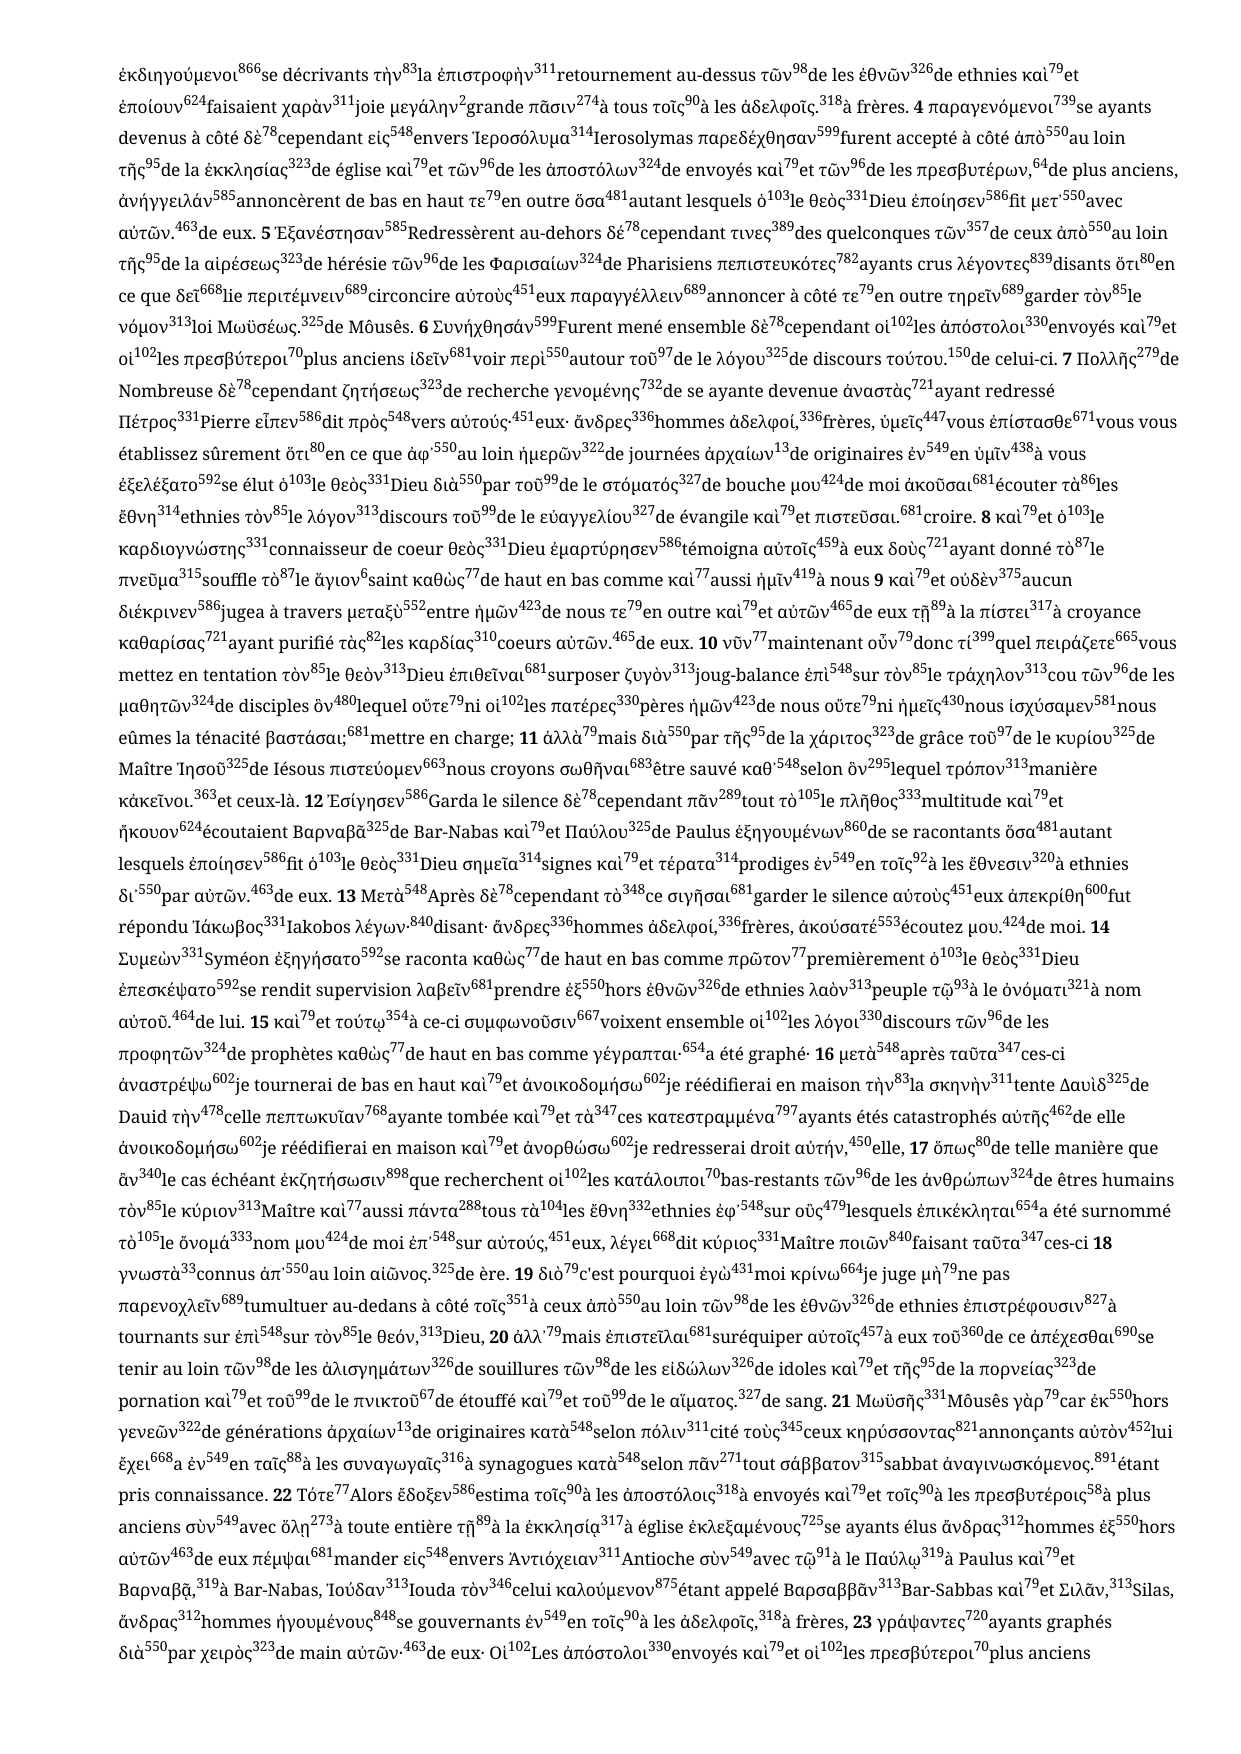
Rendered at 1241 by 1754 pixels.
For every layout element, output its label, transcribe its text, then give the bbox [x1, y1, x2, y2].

text 1 Καί79Et τινες389des quelconques κατελθόντες720ayants venus de haut en bas ἀπὸ550au loin τῆς95de la Ἰουδαίας323de Ioudaia ἐδίδασκον624enseignaient τοὺς84les ἀδελφοὺς312frères ὅτι,80en ce que, ἐὰν80si le cas échéant μὴ77ne pas περιτμηθῆτε908que vous soyez circoncit τῷ93à le ἔθει321à coutume τῷ354à ce Μωϋσέως,325de Môusês, οὐ77non δύνασθε671vous vous pouvez σωθῆναι.683être sauvé. 2 γενομένης732de se ayante devenue δὲ78cependant στάσεως323de dressement καὶ79et ζητήσεως323de recherche οὐκ77non ὀλίγης382de peu τῷ91à le Παύλῳ319à Paulus καὶ79et τῷ91à le Βαρναβᾷ319à Bar-Nabas πρὸς548vers αὐτούς,451eux, ἔταξαν585ordonnancèrent ἀναβαίνειν689monter Παῦλον313Paulus καὶ79et Βαρναβᾶν313Bar-Nabas καί79et τινας268des quelconques ἄλλους372autres ἐξ550hors αὐτῶν463de eux πρὸς548vers τοὺς84les ἀποστόλους312envoyés καὶ79et πρεσβυτέρους52plus anciens εἰς548envers Ἰερουσαλὴμ311Ierousalem περὶ550autour τοῦ99de le ζητήματος327de sujet de recherche τούτου.152de ce-ci. 3 Οἱ102Les μὲν340certes οὖν79donc προπεμφθέντες759ayants étés mandés en avant ὑπὸ550sous τῆς95de la ἐκκλησίας323de église διήρχοντο630se passaient à travers τήν83la τε79en outre Φοινίκην311Phénicie καὶ79et Σαμάρειαν311Samareia ἐκδιηγούμενοι866se décrivants τὴν83la ἐπιστροφὴν311retournement au-dessus τῶν98de les ἐθνῶν326de ethnies καὶ79et ἐποίουν624faisaient χαρὰν311joie μεγάλην2grande πᾶσιν274à tous τοῖς90à les ἀδελφοῖς.318à frères. 4 παραγενόμενοι739se ayants devenus à côté δὲ78cependant εἰς548envers Ἱεροσόλυμα314Ierosolymas παρεδέχθησαν599furent accepté à côté ἀπὸ550au loin τῆς95de la ἐκκλησίας323de église καὶ79et τῶν96de les ἀποστόλων324de envoyés καὶ79et τῶν96de les πρεσβυτέρων,64de plus anciens, ἀνήγγειλάν585annoncèrent de bas en haut τε79en outre ὅσα481autant lesquels ὁ103le θεὸς331Dieu ἐποίησεν586fit μετ᾽550avec αὐτῶν.463de eux. 5 Ἐξανέστησαν585Redressèrent au-dehors δέ78cependant τινες389des quelconques τῶν357de ceux ἀπὸ550au loin τῆς95de la αἱρέσεως323de hérésie τῶν96de les Φαρισαίων324de Pharisiens πεπιστευκότες782ayants crus λέγοντες839disants ὅτι80en ce que δεῖ668lie περιτέμνειν689circoncire αὐτοὺς451eux παραγγέλλειν689annoncer à côté τε79en outre τηρεῖν689garder τὸν85le νόμον313loi Μωϋσέως.325de Môusês. 6 Συνήχθησάν599Furent mené ensemble δὲ78cependant οἱ102les ἀπόστολοι330envoyés καὶ79et οἱ102les πρεσβύτεροι70plus anciens ἰδεῖν681voir περὶ550autour τοῦ97de le λόγου325de discours τούτου.150de celui-ci. 7 Πολλῆς279de Nombreuse δὲ78cependant ζητήσεως323de recherche γενομένης732de se ayante devenue ἀναστὰς721ayant redressé Πέτρος331Pierre εἶπεν586dit πρὸς548vers αὐτούς·451eux· ἄνδρες336hommes ἀδελφοί,336frères, ὑμεῖς447vous ἐπίστασθε671vous vous établissez sûrement ὅτι80en ce que ἀφ᾽550au loin ἡμερῶν322de journées ἀρχαίων13de originaires ἐν549en ὑμῖν438à vous ἐξελέξατο592se élut ὁ103le θεὸς331Dieu διὰ550par τοῦ99de le στόματός327de bouche μου424de moi ἀκοῦσαι681écouter τὰ86les ἔθνη314ethnies τὸν85le λόγον313discours τοῦ99de le εὐαγγελίου327de évangile καὶ79et πιστεῦσαι.681croire. 8 καὶ79et ὁ103le καρδιογνώστης331connaisseur de coeur θεὸς331Dieu ἐμαρτύρησεν586témoigna αὐτοῖς459à eux δοὺς721ayant donné τὸ87le πνεῦμα315souffle τὸ87le ἅγιον6saint καθὼς77de haut en bas comme καὶ77aussi ἡμῖν419à nous 9 καὶ79et οὐδὲν375aucun διέκρινεν586jugea à travers μεταξὺ552entre ἡμῶν423de nous τε79en outre καὶ79et αὐτῶν465de eux τῇ89à la πίστει317à croyance καθαρίσας721ayant purifié τὰς82les καρδίας310coeurs αὐτῶν.465de eux. 10 νῦν77maintenant οὖν79donc τί399quel πειράζετε665vous mettez en tentation τὸν85le θεὸν313Dieu ἐπιθεῖναι681surposer ζυγὸν313joug-balance ἐπὶ548sur τὸν85le τράχηλον313cou τῶν96de les μαθητῶν324de disciples ὃν480lequel οὔτε79ni οἱ102les πατέρες330pères ἡμῶν423de nous οὔτε79ni ἡμεῖς430nous ἰσχύσαμεν581nous eûmes la ténacité βαστάσαι;681mettre en charge; 11 ἀλλὰ79mais διὰ550par τῆς95de la χάριτος323de grâce τοῦ97de le κυρίου325de Maître Ἰησοῦ325de Iésous πιστεύομεν663nous croyons σωθῆναι683être sauvé καθ᾽548selon ὃν295lequel τρόπον313manière κἀκεῖνοι.363et ceux-là. 12 Ἐσίγησεν586Garda le silence δὲ78cependant πᾶν289tout τὸ105le πλῆθος333multitude καὶ79et ἤκουον624écoutaient Βαρναβᾶ325de Bar-Nabas καὶ79et Παύλου325de Paulus ἐξηγουμένων860de se racontants ὅσα481autant lesquels ἐποίησεν586fit ὁ103le θεὸς331Dieu σημεῖα314signes καὶ79et τέρατα314prodiges ἐν549en τοῖς92à les ἔθνεσιν320à ethnies δι᾽550par αὐτῶν.463de eux. 13 Μετὰ548Après δὲ78cependant τὸ348ce σιγῆσαι681garder le silence αὐτοὺς451eux ἀπεκρίθη600fut répondu Ἰάκωβος331Iakobos λέγων·840disant· ἄνδρες336hommes ἀδελφοί,336frères, ἀκούσατέ553écoutez μου.424de moi. 14 Συμεὼν331Syméon ἐξηγήσατο592se raconta καθὼς77de haut en bas comme πρῶτον77premièrement ὁ103le θεὸς331Dieu ἐπεσκέψατο592se rendit supervision λαβεῖν681prendre ἐξ550hors ἐθνῶν326de ethnies λαὸν313peuple τῷ93à le ὀνόματι321à nom αὐτοῦ.464de lui. 15 καὶ79et τούτῳ354à ce-ci συμφωνοῦσιν667voixent ensemble οἱ102les λόγοι330discours τῶν96de les προφητῶν324de prophètes καθὼς77de haut en bas comme γέγραπται·654a été graphé· 16 μετὰ548après ταῦτα347ces-ci ἀναστρέψω602je tournerai de bas en haut καὶ79et ἀνοικοδομήσω602je réédifierai en maison τὴν83la σκηνὴν311tente Δαυὶδ325de Dauid τὴν478celle πεπτωκυῖαν768ayante tombée καὶ79et τὰ347ces κατεστραμμένα797ayants étés catastrophés αὐτῆς462de elle ἀνοικοδομήσω602je réédifierai en maison καὶ79et ἀνορθώσω602je redresserai droit αὐτήν,450elle, 17 ὅπως80de telle manière que ἂν340le cas échéant ἐκζητήσωσιν898que recherchent οἱ102les κατάλοιποι70bas-restants τῶν96de les ἀνθρώπων324de êtres humains τὸν85le κύριον313Maître καὶ77aussi πάντα288tous τὰ104les ἔθνη332ethnies ἐφ᾽548sur οὓς479lesquels ἐπικέκληται654a été surnommé τὸ105le ὄνομά333nom μου424de moi ἐπ᾽548sur αὐτούς,451eux, λέγει668dit κύριος331Maître ποιῶν840faisant ταῦτα347ces-ci 18 γνωστὰ33connus ἀπ᾽550au loin αἰῶνος.325de ère. 19 διὸ79c'est pourquoi ἐγὼ431moi κρίνω664je juge μὴ79ne pas παρενοχλεῖν689tumultuer au-dedans à côté τοῖς351à ceux ἀπὸ550au loin τῶν98de les ἐθνῶν326de ethnies ἐπιστρέφουσιν827à tournants sur ἐπὶ548sur τὸν85le θεόν,313Dieu, 20 ἀλλ᾽79mais ἐπιστεῖλαι681suréquiper αὐτοῖς457à eux τοῦ360de ce ἀπέχεσθαι690se tenir au loin τῶν98de les ἀλισγημάτων326de souillures τῶν98de les εἰδώλων326de idoles καὶ79et τῆς95de la πορνείας323de pornation καὶ79et τοῦ99de le πνικτοῦ67de étouffé καὶ79et τοῦ99de le αἵματος.327de sang. 21 Μωϋσῆς331Môusês γὰρ79car ἐκ550hors γενεῶν322de générations ἀρχαίων13de originaires κατὰ548selon πόλιν311cité τοὺς345ceux κηρύσσοντας821annonçants αὐτὸν452lui ἔχει668a ἐν549en ταῖς88à les συναγωγαῖς316à synagogues κατὰ548selon πᾶν271tout σάββατον315sabbat ἀναγινωσκόμενος.891étant pris connaissance. 22 Τότε77Alors ἔδοξεν586estima τοῖς90à les ἀποστόλοις318à envoyés καὶ79et τοῖς90à les πρεσβυτέροις58à plus anciens σὺν549avec ὅλῃ273à toute entière τῇ89à la ἐκκλησίᾳ317à église ἐκλεξαμένους725se ayants élus ἄνδρας312hommes ἐξ550hors αὐτῶν463de eux πέμψαι681mander εἰς548envers Ἀντιόχειαν311Antioche σὺν549avec τῷ91à le Παύλῳ319à Paulus καὶ79et Βαρναβᾷ,319à Bar-Nabas, Ἰούδαν313Iouda τὸν346celui καλούμενον875étant appelé Βαρσαββᾶν313Bar-Sabbas καὶ79et Σιλᾶν,313Silas, ἄνδρας312hommes ἡγουμένους848se gouvernants ἐν549en τοῖς90à les ἀδελφοῖς,318à frères, 23 γράψαντες720ayants graphés διὰ550par χειρὸς323de main αὐτῶν·463de eux· Οἱ102Les ἀπόστολοι330envoyés καὶ79et οἱ102les πρεσβύτεροι70plus anciens ἀδελφοὶ330frères τοῖς351à ceux κατὰ548selon τὴν83la Ἀντιόχειαν311Antioche καὶ79et Συρίαν311Syrie καὶ79et Κιλικίαν311Cilicie ἀδελφοῖς318à frères τοῖς351à ceux ἐξ550hors ἐθνῶν326de ethnies χαίρειν.309être de joie. 24 Ἐπειδὴ80Parce que donc ἠκούσαμεν581nous écoutâmes ὅτι80en ce que τινὲς389des quelconques ἐξ550hors ἡμῶν423de nous [ἐξελθόντες]720[ayants sortis] ἐτάραξαν585troublèrent ὑμᾶς436vous λόγοις318à discours ἀνασκευάζοντες839équipants de bas en haut τὰς82les ψυχὰς310âmes ὑμῶν441de vous οἷς485à lesquels οὐ77non διεστειλάμεθα,587nous nous équipâmes en séparant, 25 ἔδοξεν586estima ἡμῖν419à nous γενομένοις729à se ayants devenus ὁμοθυμαδὸν77en même fureur ἐκλεξαμένοις729à se ayants élus ἄνδρας312hommes πέμψαι681mander πρὸς548vers ὑμᾶς436vous σὺν549avec τοῖς90à les ἀγαπητοῖς58à aimés ἡμῶν423de nous Βαρναβᾷ319à Bar-Nabas καὶ79et Παύλῳ,319à Paulus, 26 ἀνθρώποις318à êtres humains παραδεδωκόσιν773à ayants transmis τὰς82les ψυχὰς310âmes αὐτῶν463de eux ὑπὲρ550au-dessus τοῦ99de le ὀνόματος327de nom τοῦ97de le κυρίου325de Maître ἡμῶν423de nous Ἰησοῦ325de Iésous Χριστοῦ.325de Christ. 27 ἀπεστάλκαμεν637nous avons envoyé οὖν79donc Ἰούδαν313Iouda καὶ79et Σιλᾶν313Silas καὶ79et αὐτοὺς451eux διὰ550par λόγου325de discours ἀπαγγέλλοντας821rapportants annonce τὰ86les αὐτά.347mêmes. 28 ἔδοξεν586estima γὰρ79car τῷ93à le πνεύματι321à souffle τῷ93à le ἁγίῳ12à saint καὶ79et ἡμῖν419à nous μηδὲν271ne pas un πλέον55plus nombreusement ἐπιτίθεσθαι692être surposé ὑμῖν438à vous βάρος315poids πλὴν552toutefois τούτων359de ces-ci τῶν359de ces ἐπάναγκες,77sur la nécessité, 29 ἀπέχεσθαι690se tenir au loin εἰδωλοθύτων66de idolothytes καὶ79et αἵματος327de sang καὶ79et πνικτῶν66de étouffés καὶ79et πορνείας,323de pornation, ἐξ550hors ὧν493de lesquels διατηροῦντες839gardants au travers ἑαυτοὺς515vous-mêmes εὖ77bien πράξετε.603vous pratiquerez. Ἔρρωσθε.567Ayez été renforcés. 30 Οἱ468Ceux μὲν340certes οὖν79donc ἀπολυθέντες759ayants étés déliés au loin κατῆλθον585vinrent de haut en bas εἰς548envers Ἀντιόχειαν,311Antioche, καὶ79et συναγαγόντες720ayants menés ensemble τὸ87le πλῆθος315multitude ἐπέδωκαν585donnèrent de surcroît τὴν83la ἐπιστολήν.311épître. 31 ἀναγνόντες720ayants pris connaissance δὲ78cependant ἐχάρησαν599furent été de joie ἐπὶ549sur τῇ89à la παρακλήσει.317à appel à côté. 32 Ἰούδας331Iouda τε79en outre καὶ79et Σιλᾶς331Silas καὶ77aussi αὐτοὶ541eux-mêmes προφῆται330prophètes ὄντες839étants διὰ550par λόγου325de discours πολλοῦ281de nombreux παρεκάλεσαν585appelèrent à côté τοὺς84les ἀδελφοὺς312frères καὶ79et ἐπεστήριξαν,585fixèrent sûrement, 33 ποιήσαντες720ayants faits δὲ78cependant χρόνον313temps ἀπελύθησαν599furent délié au loin μετ᾽550avec εἰρήνης323de paix ἀπὸ550au loin τῶν96de les ἀδελφῶν324de frères πρὸς548vers τοὺς345ceux ἀποστείλαντας706ayants envoyés αὐτούς.451eux. 34 35 Παῦλος331Paulus δὲ78cependant καὶ79et Βαρναβᾶς331Bar-Nabas διέτριβον624grattaient à travers ἐν549en Ἀντιοχείᾳ317à Antioche διδάσκοντες839enseignants καὶ79et εὐαγγελιζόμενοι866se évangélisants μετὰ550avec καὶ77aussi ἑτέρων383de autres-différents πολλῶν280de nombreux τὸν85le λόγον313discours τοῦ97de le κυρίου.325de Maître. 36 Μετὰ548Après δέ78cependant τινας266des quelconques ἡμέρας310journées εἶπεν586dit πρὸς548vers Βαρναβᾶν313Bar-Nabas Παῦλος·331Paulus· ἐπιστρέψαντες720ayants tournés sur δὴ340évidemment ἐπισκεψώμεθα900que nous nous rendions supervision τοὺς84les ἀδελφοὺς312frères κατὰ548selon πόλιν311cité πᾶσαν267toute ἐν549en αἷς483à lesquelles κατηγγείλαμεν581nous annonçâmes de haut en bas τὸν85le λόγον313discours τοῦ97de le κυρίου325de Maître πῶς77comment? ἔχουσιν.667ont. 37 Βαρναβᾶς331Bar-Nabas δὲ78cependant ἐβούλετο631se avait dessein συμπαραλαβεῖν681prendre à côté avec καὶ77aussi τὸν85le Ἰωάννην313Ioannes τὸν346celui καλούμενον875étant appelé Μᾶρκον·313Markos· 38 Παῦλος331Paulus δὲ78cependant ἠξίου,625jugeait digne, τὸν346celui ἀποστάντα707ayant dressé au loin ἀπ᾽550au loin αὐτῶν463de eux ἀπὸ550au loin Παμφυλίας323de Pamphylie καὶ79et μὴ77ne pas συνελθόντα707ayant venu ensemble αὐτοῖς457à eux εἰς548envers τὸ87le ἔργον315travail μὴ77ne pas συμπαραλαμβάνειν689prendre à côté avec τοῦτον.346celui-ci. 39 ἐγένετο592se devint δὲ78cependant παροξυσμὸς331provocation aigu à côté ὥστε80de sorte que ἀποχωρισθῆναι683être séparé loin αὐτοὺς451eux ἀπ᾽550au loin ἀλλήλων,504de les uns les autres, τόν85le τε79en outre Βαρναβᾶν313Bar-Nabas παραλαβόντα707ayant pris à côté τὸν85le Μᾶρκον313Markos ἐκπλεῦσαι681naviguer dehors εἰς548envers Κύπρον,311Chypre, 40 Παῦλος331Paulus δὲ78cependant ἐπιλεξάμενος740se ayant dit sur Σιλᾶν313Silas ἐξῆλθεν586sortit παραδοθεὶς760ayant été transmis τῇ89à la χάριτι317à grâce τοῦ97de le κυρίου325de Maître ὑπὸ550sous τῶν96de les ἀδελφῶν.324de frères. 41 διήρχετο631se passait à travers δὲ78cependant τὴν83la Συρίαν311Syrie καὶ79et [τὴν]83[la] Κιλικίαν311Cilicie ἐπιστηρίζων840fixant sûrement τὰς82les ἐκκλησίας.310églises. [118, 59, 1181, 1665]
